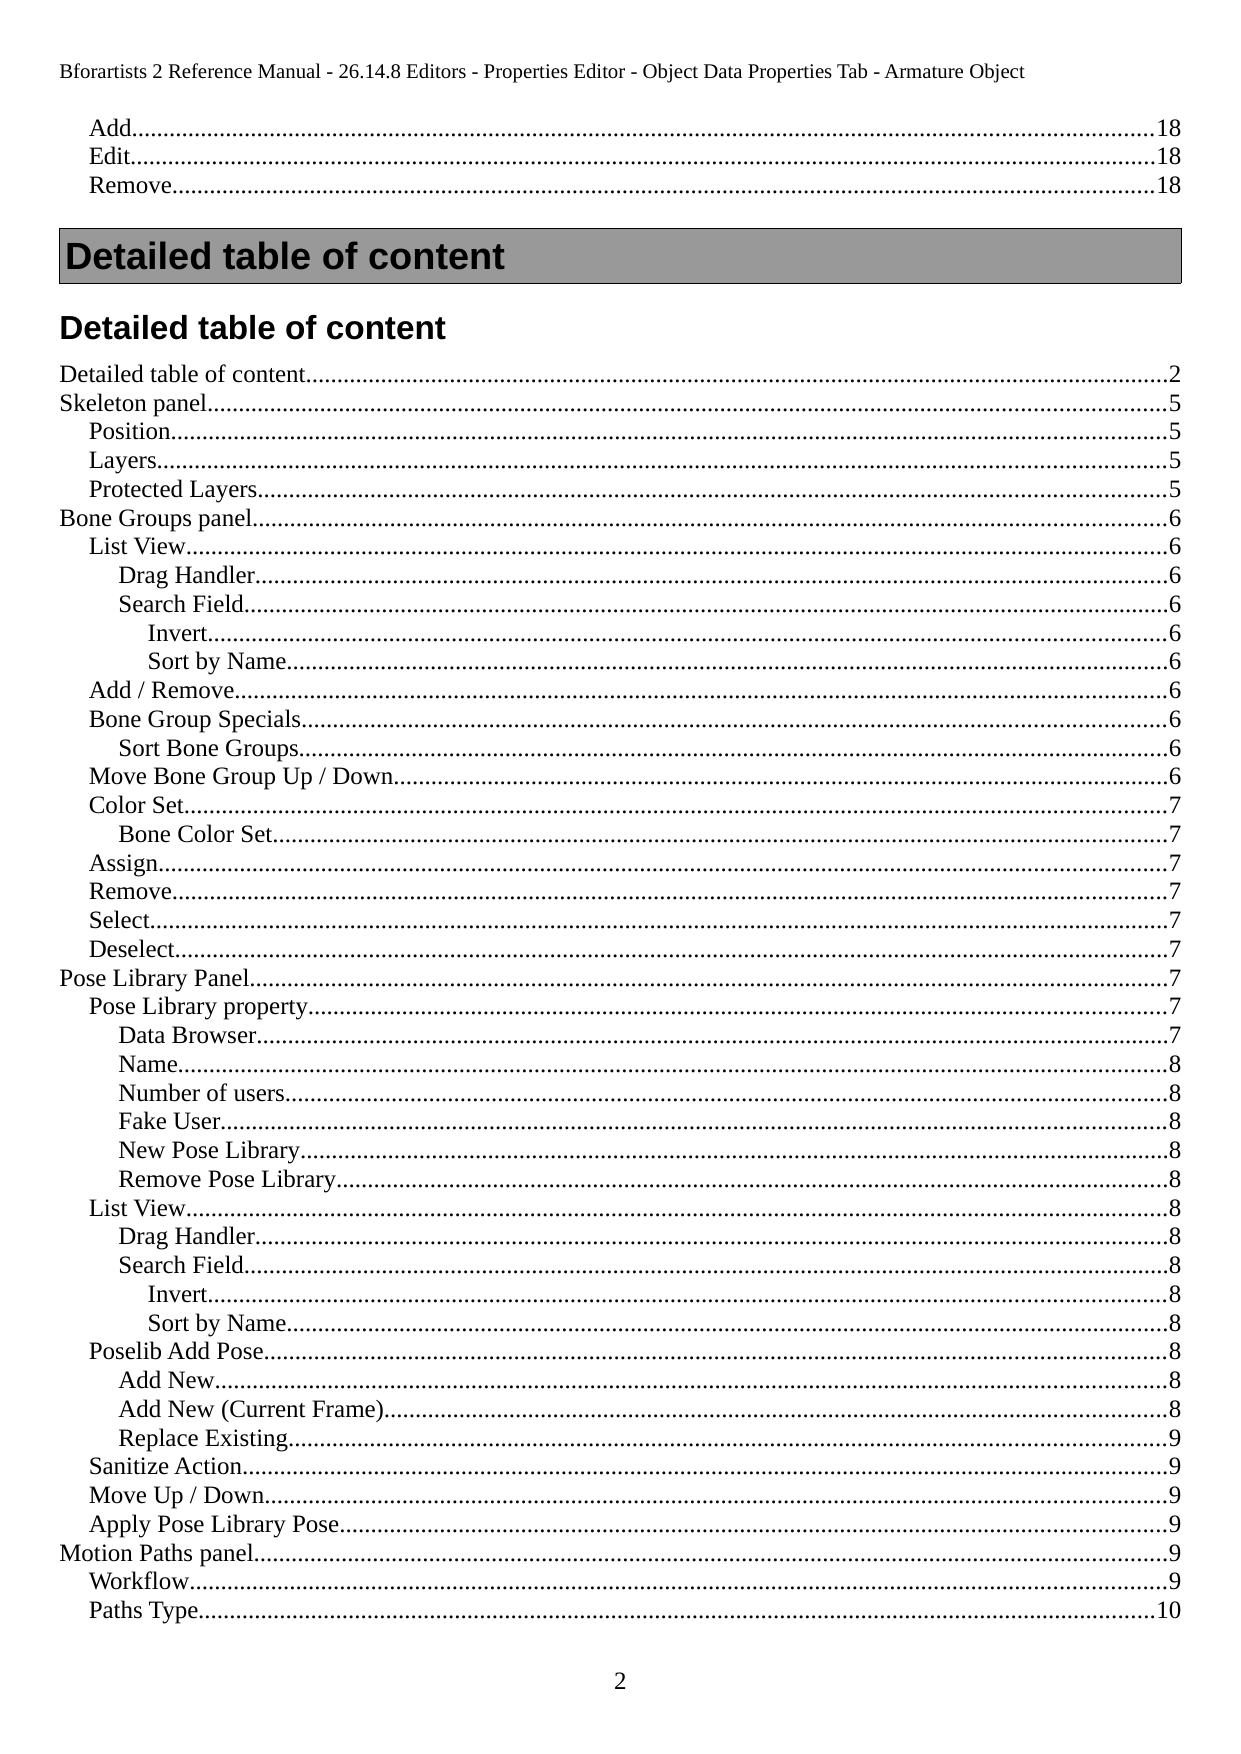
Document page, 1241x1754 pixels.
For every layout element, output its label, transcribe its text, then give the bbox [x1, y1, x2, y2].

text Drag Handler 8 [118, 1221, 1181, 1250]
text Sort Bone Groups 6 [118, 733, 1181, 761]
text Motion Paths panel 9 [59, 1538, 1181, 1566]
text Apply Pose Library Pose 9 [88, 1509, 1181, 1538]
text Move Bone Group Up / Down 6 [88, 761, 1181, 790]
text Poselib Add Pose 8 [88, 1336, 1181, 1365]
text Pose Library Panel 7 [59, 963, 1181, 991]
text Add New 8 [118, 1365, 1181, 1394]
text Name 8 [118, 1049, 1181, 1078]
text Skeleton panel 5 [59, 388, 1181, 416]
text Invert 8 [147, 1279, 1181, 1308]
text Deselect 7 [88, 934, 1181, 963]
table_header Detailed table of content [60, 229, 1181, 283]
text Position 5 [88, 416, 1181, 445]
text Remove 7 [88, 876, 1181, 905]
text Bone Color Set 7 [118, 819, 1181, 848]
text Search Field 6 [118, 589, 1181, 618]
text Move Up / Down 9 [88, 1480, 1181, 1509]
text Bone Group Specials 6 [88, 704, 1181, 733]
text Drag Handler 6 [118, 560, 1181, 589]
text Remove 18 [88, 170, 1181, 199]
text New Pose Library 8 [118, 1135, 1181, 1164]
text Paths Type 10 [88, 1595, 1181, 1624]
text Number of users 8 [118, 1078, 1181, 1106]
text Color Set 7 [88, 790, 1181, 819]
text Protected Layers 5 [88, 474, 1181, 503]
text Fake User 8 [118, 1106, 1181, 1135]
text Sanitize Action 9 [88, 1451, 1181, 1480]
text Sort by Name 8 [147, 1308, 1181, 1336]
text Select 7 [88, 905, 1181, 934]
text Pose Library property 7 [88, 991, 1181, 1020]
text List View 6 [88, 531, 1181, 560]
text List View 8 [88, 1193, 1181, 1221]
subtitle Detailed table of content [59, 308, 1181, 346]
text Add / Remove 6 [88, 675, 1181, 704]
text Data Browser 7 [118, 1020, 1181, 1049]
text Assign 7 [88, 848, 1181, 876]
text Bone Groups panel 6 [59, 503, 1181, 531]
text Sort by Name 6 [147, 646, 1181, 675]
text Detailed table of content 2 [59, 359, 1181, 388]
text Add 18 [88, 113, 1181, 141]
text Invert 6 [147, 618, 1181, 646]
text Replace Existing 9 [118, 1423, 1181, 1451]
text Add New (Current Frame) 8 [118, 1394, 1181, 1423]
text Search Field 8 [118, 1250, 1181, 1279]
text Edit 18 [88, 141, 1181, 170]
text Remove Pose Library 8 [118, 1164, 1181, 1193]
text Layers 5 [88, 445, 1181, 474]
text Workflow 9 [88, 1566, 1181, 1595]
